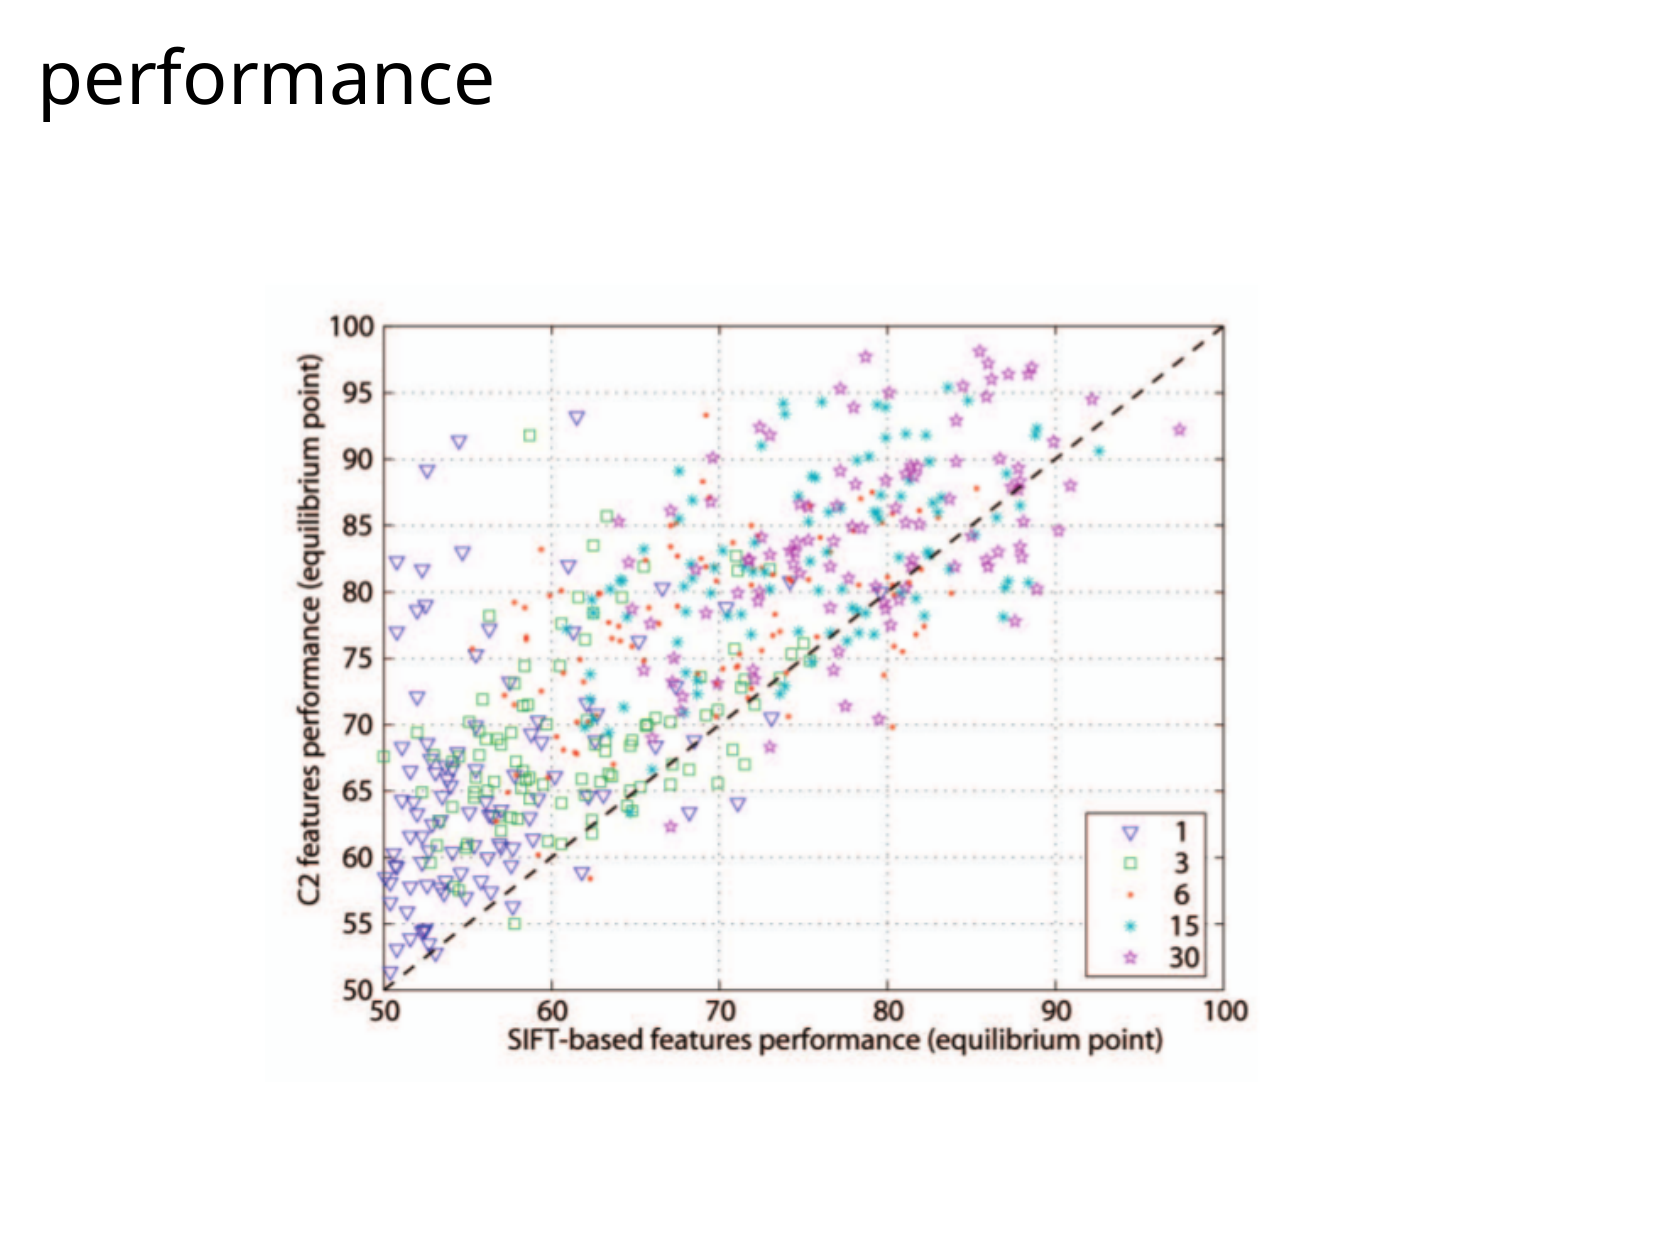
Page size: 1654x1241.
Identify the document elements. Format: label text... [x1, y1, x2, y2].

title performance [37, 0, 1613, 151]
picture [265, 279, 1303, 1082]
